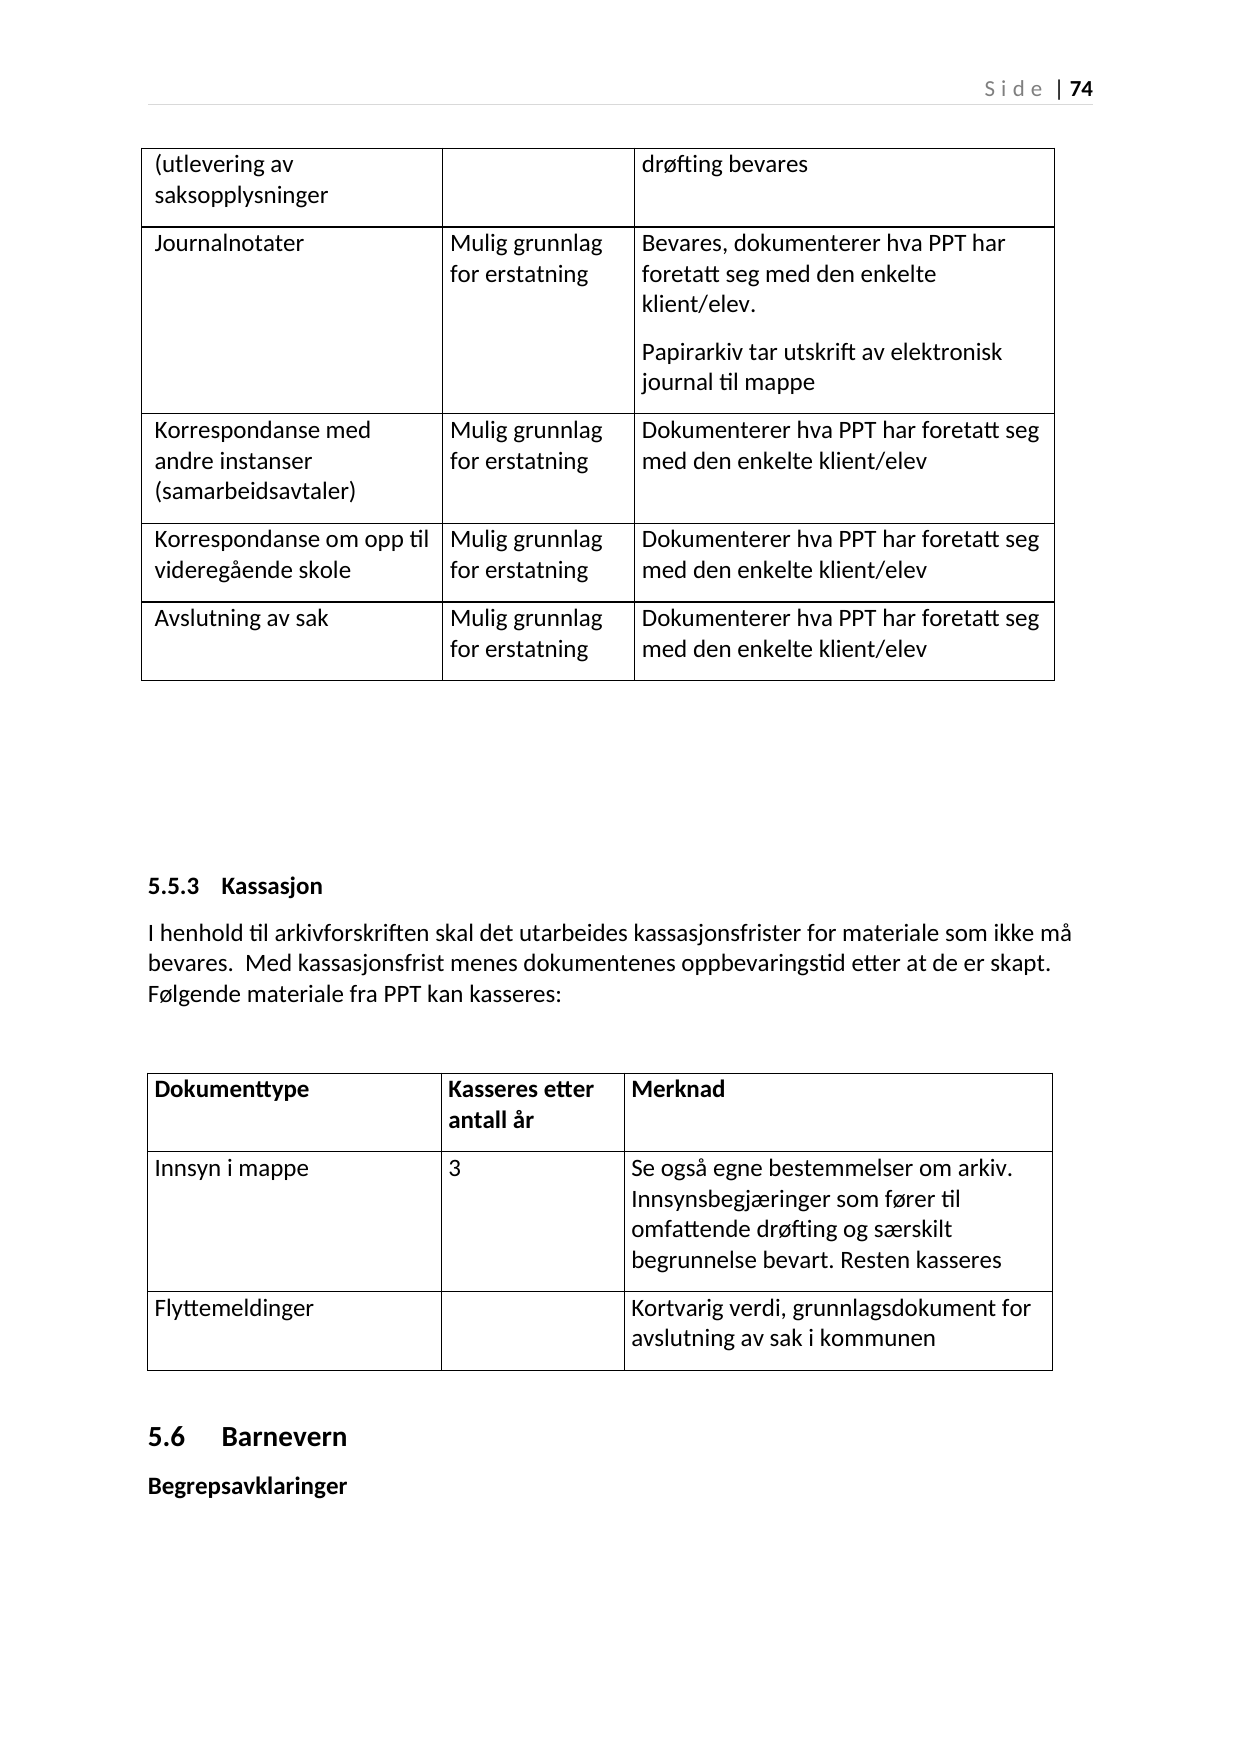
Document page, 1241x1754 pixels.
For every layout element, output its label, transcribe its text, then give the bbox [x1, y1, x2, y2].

table_cell Dokumenterer hva PPT har foretatt seg med den enkelte klient/elev [635, 414, 1054, 523]
table_cell Se også egne bestemmelser om arkiv. Innsynsbegjæringer som fører til omfattende drøfting og særskilt begrunnelse bevart. Resten kasseres [625, 1152, 1052, 1291]
table_cell Dokumenterer hva PPT har foretatt seg med den enkelte klient/elev [635, 524, 1054, 601]
text 5.6 Barnevern [148, 1418, 1093, 1454]
table_header Dokumenttype [148, 1074, 441, 1151]
table_cell Korrespondanse om opp til videregående skole [142, 524, 442, 601]
table_cell [442, 1292, 624, 1370]
table_cell Avslutning av sak [142, 603, 442, 680]
table_cell Innsyn i mappe [148, 1152, 441, 1291]
table_cell Mulig grunnlag for erstatning [443, 524, 634, 601]
text I henhold til arkivforskriften skal det utarbeides kassasjonsfrister for materiale som ikke må bevares. Med kassasjonsfrist menes dokumentenes oppbevaringstid etter at de er skapt. Følgende materiale fra PPT kan kasseres: [148, 917, 1093, 1009]
table_cell Korrespondanse med andre instanser (samarbeidsavtaler) [142, 414, 442, 523]
table_cell Dokumenterer hva PPT har foretatt seg med den enkelte klient/elev [635, 603, 1054, 680]
table_cell Mulig grunnlag for erstatning [443, 414, 634, 523]
table_cell Journalnotater [142, 228, 442, 413]
table_header Merknad [625, 1074, 1052, 1151]
table_cell [443, 149, 634, 226]
table_cell Mulig grunnlag for erstatning [443, 228, 634, 413]
table_cell 3 [442, 1152, 624, 1291]
table_cell Bevares, dokumenterer hva PPT har foretatt seg med den enkelte klient/elev. Papirarkiv tar utskrift av elektronisk journal til mappe [635, 228, 1054, 413]
table_cell drøfting bevares [635, 149, 1054, 226]
text Begrepsavklaringer [148, 1470, 1093, 1501]
table_cell Mulig grunnlag for erstatning [443, 603, 634, 680]
text 5.5.3 Kassasjon [148, 870, 1093, 900]
table_cell (utlevering av saksopplysninger [142, 149, 442, 226]
table_header Kasseres etter antall år [442, 1074, 624, 1151]
table_cell Kortvarig verdi, grunnlagsdokument for avslutning av sak i kommunen [625, 1292, 1052, 1370]
table_cell Flyttemeldinger [148, 1292, 441, 1370]
